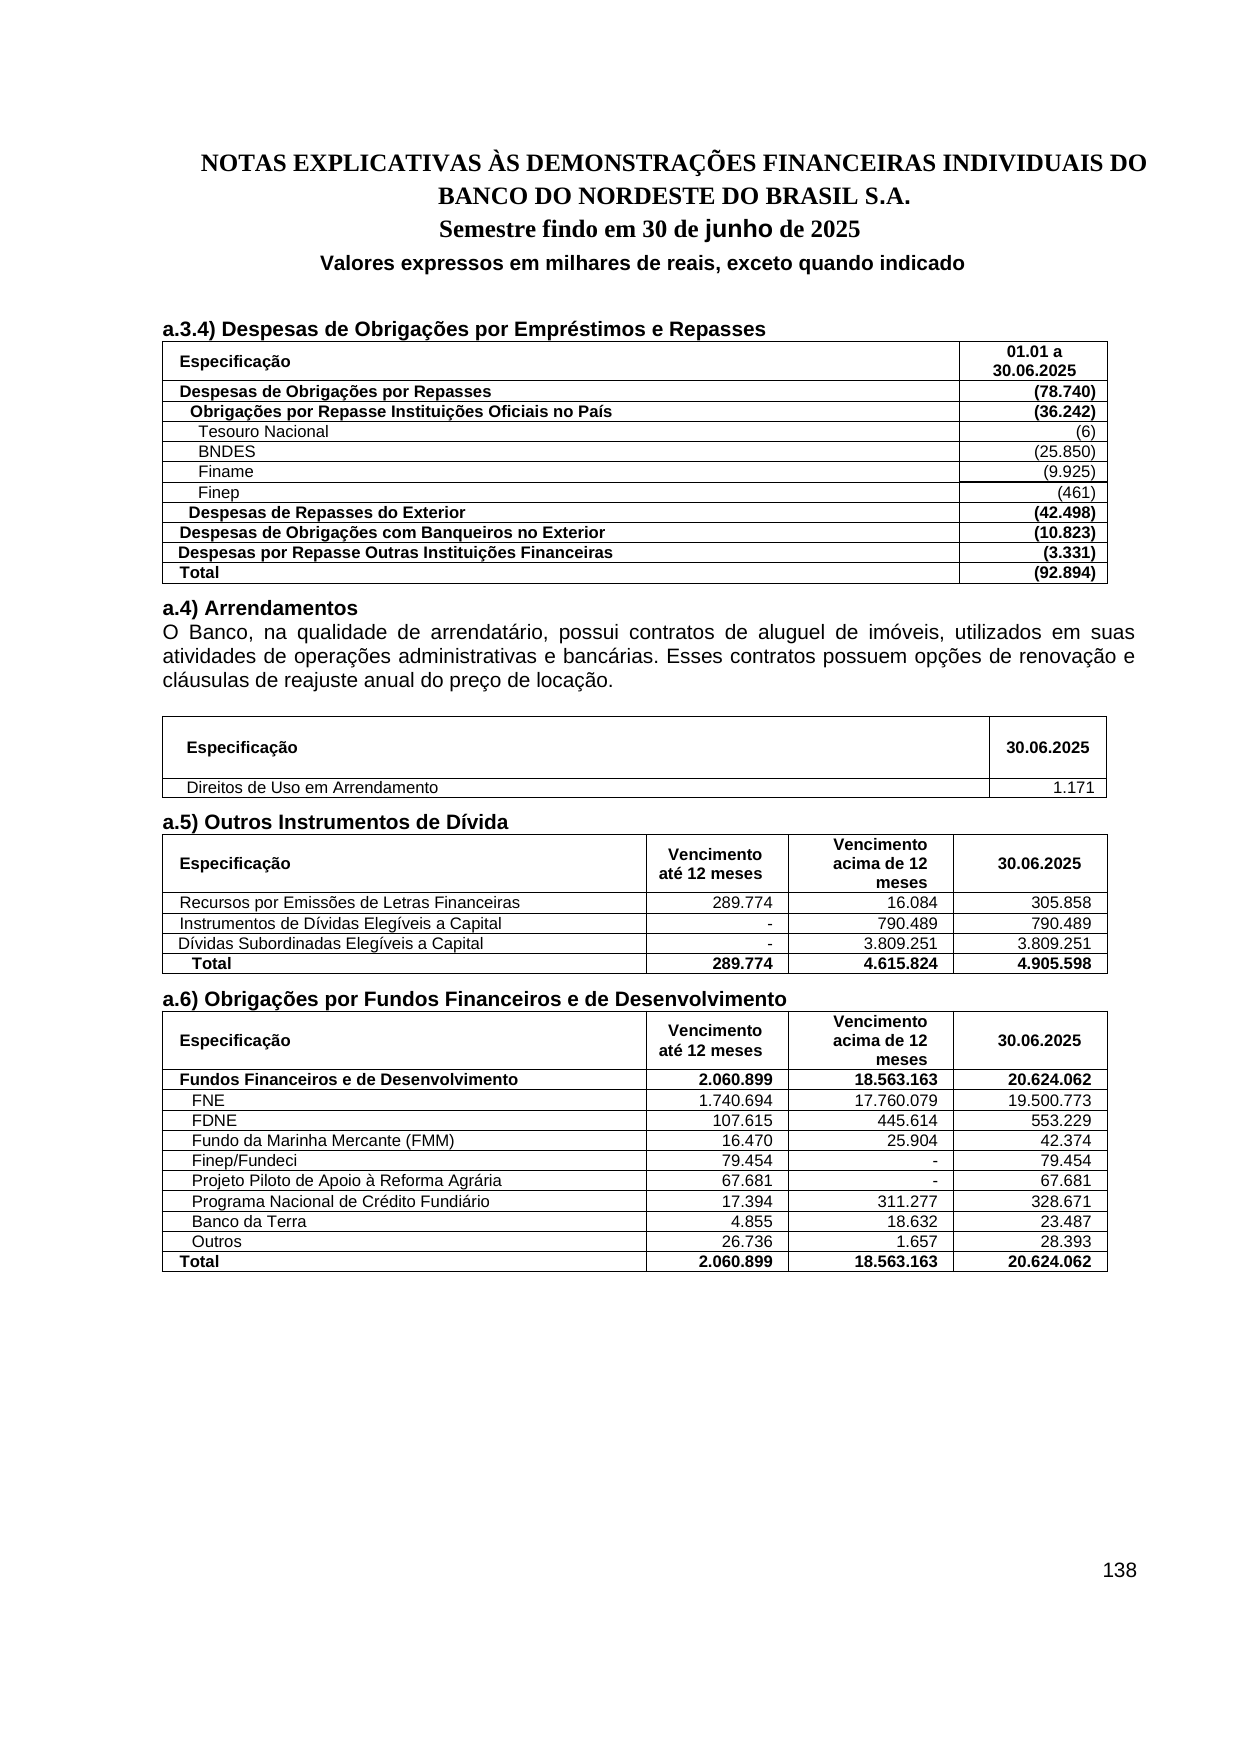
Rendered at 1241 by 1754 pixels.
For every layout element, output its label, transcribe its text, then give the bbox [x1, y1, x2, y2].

table_cell Fundo da Marinha Mercante (FMM) [163, 1131, 646, 1150]
table_cell - [789, 1151, 953, 1170]
table_cell 67.681 [647, 1171, 788, 1190]
table_cell 16.470 [647, 1131, 788, 1150]
table_cell Fundos Financeiros e de Desenvolvimento [163, 1070, 646, 1089]
table_cell 790.489 [954, 914, 1107, 933]
table_cell FDNE [163, 1111, 646, 1130]
table_cell 107.615 [647, 1111, 788, 1130]
table_cell (36.242) [960, 402, 1107, 421]
table_cell 18.632 [789, 1212, 953, 1231]
table_cell 328.671 [954, 1191, 1107, 1211]
table_cell 17.394 [647, 1191, 788, 1211]
table_cell [1107, 778, 1123, 797]
table_cell 28.393 [954, 1232, 1107, 1251]
table_header 30.06.2025 [990, 717, 1106, 778]
table_cell FNE [163, 1090, 646, 1109]
table_header [1107, 716, 1123, 758]
table_cell Programa Nacional de Crédito Fundiário [163, 1191, 646, 1211]
table_header Vencimento até 12 meses [647, 1012, 788, 1069]
table_cell Total [163, 954, 646, 973]
table_header 30.06.2025 [954, 835, 1107, 892]
table_header Especificação [163, 1012, 646, 1069]
table_cell Tesouro Nacional [163, 422, 959, 441]
table_cell (92.894) [960, 563, 1107, 582]
table_cell Total [163, 1252, 646, 1271]
table_cell Projeto Piloto de Apoio à Reforma Agrária [163, 1171, 646, 1190]
table_cell Finep/Fundeci [163, 1151, 646, 1170]
table_cell (25.850) [960, 442, 1107, 461]
table_cell 1.657 [789, 1232, 953, 1251]
table_cell 20.624.062 [954, 1252, 1107, 1271]
table_cell 790.489 [789, 914, 953, 933]
table_cell Total [163, 563, 959, 582]
table_cell Finep [163, 483, 959, 502]
table_cell 17.760.079 [789, 1090, 953, 1109]
table_cell 25.904 [789, 1131, 953, 1150]
table_cell (9.925) [960, 462, 1107, 481]
list Outros Instrumentos de Dívida [162, 810, 1137, 834]
table_cell 2.060.899 [647, 1252, 788, 1271]
table_header Especificação [163, 835, 646, 892]
table_cell Banco da Terra [163, 1212, 646, 1231]
table_cell 305.858 [954, 893, 1107, 912]
table_cell Obrigações por Repasse Instituições Oficiais no País [163, 402, 959, 421]
table_cell 79.454 [647, 1151, 788, 1170]
table_cell 311.277 [789, 1191, 953, 1211]
table_cell (461) [960, 483, 1107, 502]
table_cell Despesas de Obrigações com Banqueiros no Exterior [163, 523, 959, 542]
table_cell BNDES [163, 442, 959, 461]
table_cell 445.614 [789, 1111, 953, 1130]
table_cell 289.774 [647, 954, 788, 973]
table_cell 4.855 [647, 1212, 788, 1231]
table_cell Despesas de Repasses do Exterior [163, 503, 959, 522]
table_cell Finame [163, 462, 959, 481]
table_cell - [789, 1171, 953, 1190]
table_cell 4.905.598 [954, 954, 1107, 973]
table_cell 2.060.899 [647, 1070, 788, 1089]
table_cell 1.171 [990, 779, 1106, 797]
table_cell 16.084 [789, 893, 953, 912]
table_cell Direitos de Uso em Arrendamento [163, 779, 989, 797]
table_cell Outros [163, 1232, 646, 1251]
table_cell Despesas de Obrigações por Repasses [163, 381, 959, 401]
table_cell 289.774 [647, 893, 788, 912]
table_cell [1107, 758, 1123, 778]
table_cell 18.563.163 [789, 1070, 953, 1089]
table_cell (78.740) [960, 381, 1107, 401]
table_header Especificação [163, 342, 959, 380]
table_cell 19.500.773 [954, 1090, 1107, 1109]
table_header 30.06.2025 [954, 1012, 1107, 1069]
table_header Vencimento até 12 meses [647, 835, 788, 892]
table_cell Despesas por Repasse Outras Instituições Financeiras [163, 543, 959, 562]
list Despesas de Obrigações por Empréstimos e Repasses [162, 317, 1137, 341]
list Arrendamentos [162, 596, 1137, 620]
table_cell 20.624.062 [954, 1070, 1107, 1089]
table_cell (10.823) [960, 523, 1107, 542]
table_cell Instrumentos de Dívidas Elegíveis a Capital [163, 914, 646, 933]
table_cell - [647, 934, 788, 953]
table_header 01.01 a 30.06.2025 [960, 342, 1107, 380]
table_cell 23.487 [954, 1212, 1107, 1231]
table_cell (3.331) [960, 543, 1107, 562]
table_cell 26.736 [647, 1232, 788, 1251]
table_cell - [647, 914, 788, 933]
table_cell 42.374 [954, 1131, 1107, 1150]
table_cell 18.563.163 [789, 1252, 953, 1271]
table_cell 3.809.251 [789, 934, 953, 953]
table_cell (6) [960, 422, 1107, 441]
table_cell (42.498) [960, 503, 1107, 522]
table_header Vencimento acima de 12 meses [789, 1012, 953, 1069]
list Obrigações por Fundos Financeiros e de Desenvolvimento [162, 987, 1137, 1011]
table_cell Dívidas Subordinadas Elegíveis a Capital [163, 934, 646, 953]
table_cell 4.615.824 [789, 954, 953, 973]
table_header Vencimento acima de 12 meses [789, 835, 953, 892]
table_cell 1.740.694 [647, 1090, 788, 1109]
table_header Especificação [163, 717, 989, 778]
table_cell Recursos por Emissões de Letras Financeiras [163, 893, 646, 912]
table_cell 79.454 [954, 1151, 1107, 1170]
text O Banco, na qualidade de arrendatário, possui contratos de aluguel de imóveis, utilizados em suas atividades de operações administrativas e bancárias. Esses contratos possuem opções de renovação e cláusulas de reajuste anual do preço de locação. [162, 620, 1137, 692]
table_cell 3.809.251 [954, 934, 1107, 953]
table_cell 553.229 [954, 1111, 1107, 1130]
table_cell 67.681 [954, 1171, 1107, 1190]
